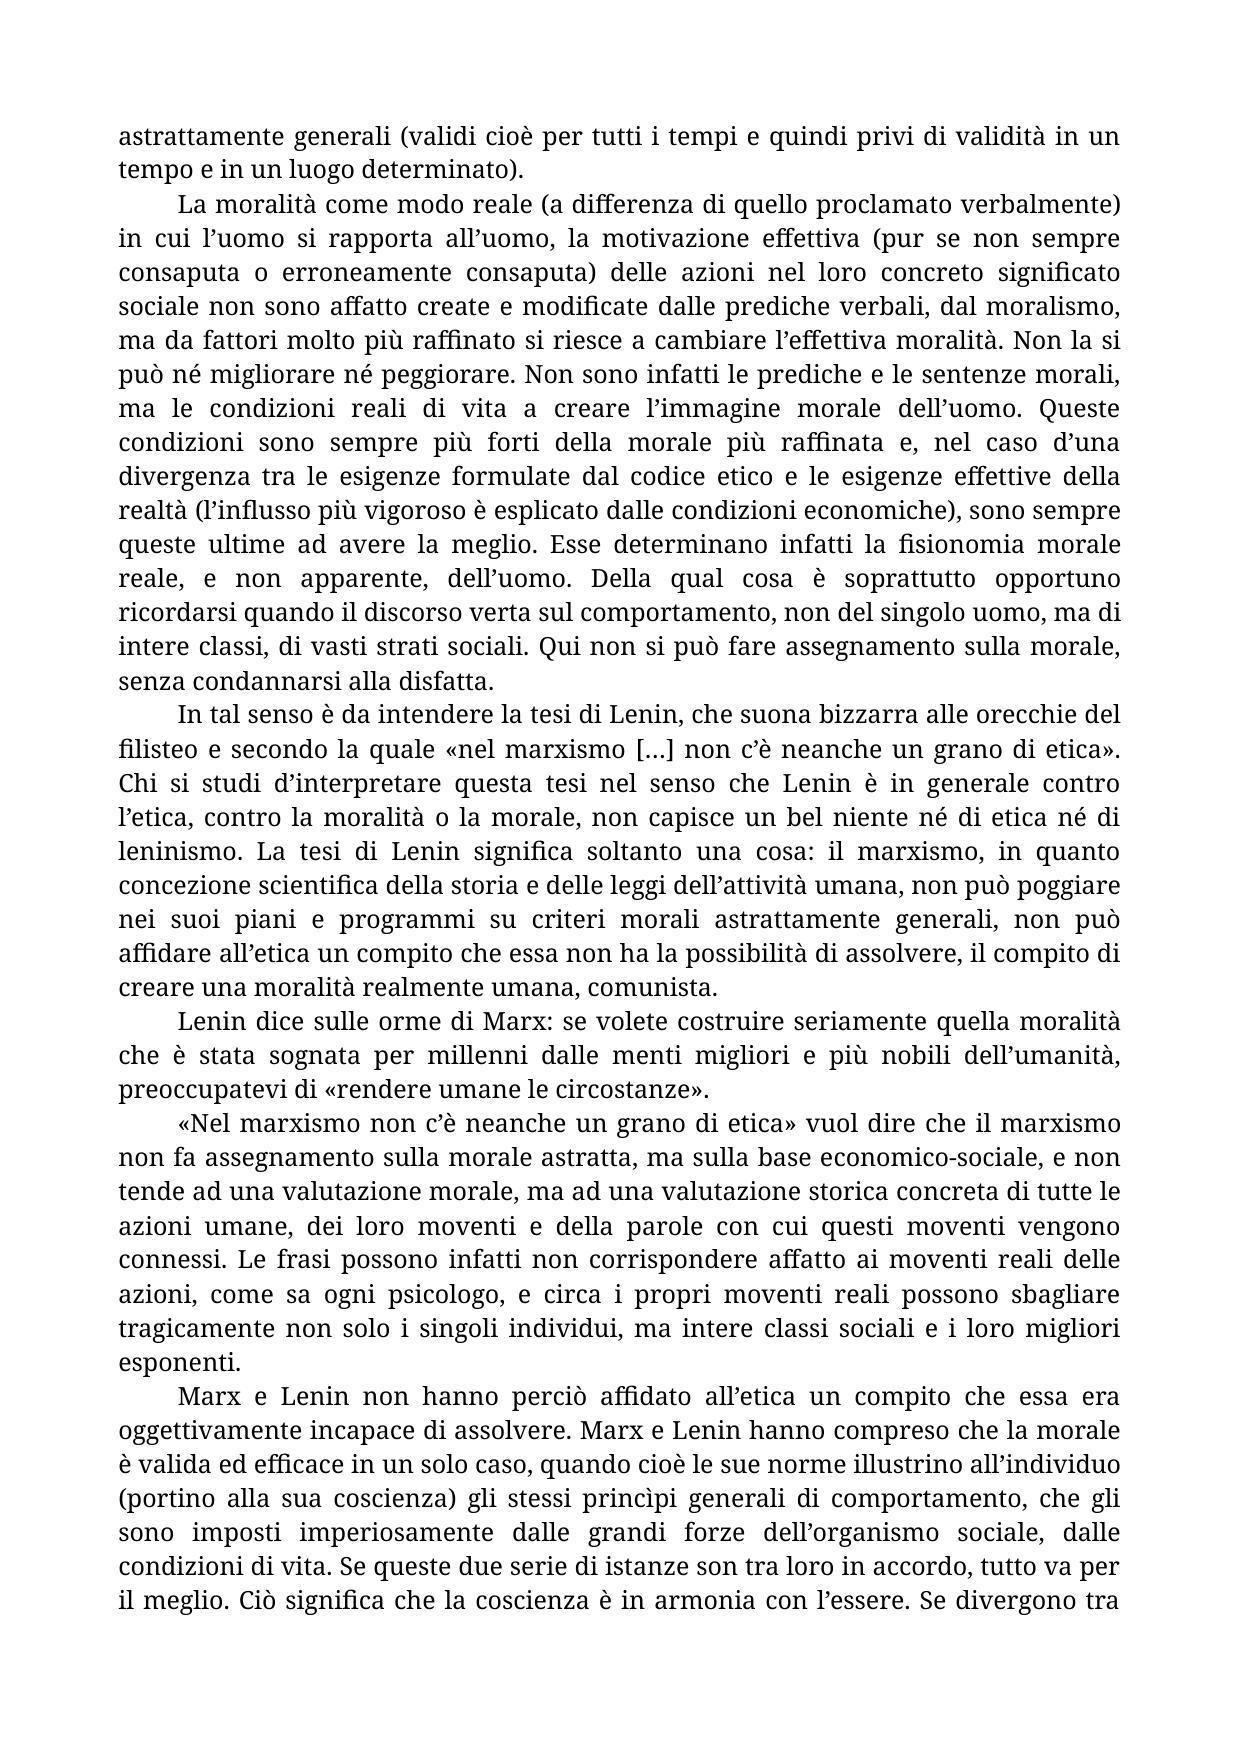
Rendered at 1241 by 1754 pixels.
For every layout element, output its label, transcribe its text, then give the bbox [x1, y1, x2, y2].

text La moralità come modo reale (a differenza di quello proclamato verbalmente) in cui l’uomo si rapporta all’uomo, la motivazione effettiva (pur se non sempre consaputa o erroneamente consaputa) delle azioni nel loro concreto significato sociale non sono affatto create e modificate dalle prediche verbali, dal moralismo, ma da fattori molto più raffinato si riesce a cambiare l’effettiva moralità. Non la si può né migliorare né peggiorare. Non sono infatti le prediche e le sentenze morali, ma le condizioni reali di vita a creare l’immagine morale dell’uomo. Queste condizioni sono sempre più forti della morale più raffinata e, nel caso d’una divergenza tra le esigenze formulate dal codice etico e le esigenze effettive della realtà (l’influsso più vigoroso è esplicato dalle condizioni economiche), sono sempre queste ultime ad avere la meglio. Esse determinano infatti la fisionomia morale reale, e non apparente, dell’uomo. Della qual cosa è soprattutto opportuno ricordarsi quando il discorso verta sul comportamento, non del singolo uomo, ma di intere classi, di vasti strati sociali. Qui non si può fare assegnamento sulla morale, senza condannarsi alla disfatta. [118, 186, 1122, 697]
text Lenin dice sulle orme di Marx: se volete costruire seriamente quella moralità che è stata sognata per millenni dalle menti migliori e più nobili dell’umanità, preoccupatevi di «rendere umane le circostanze». [118, 1004, 1122, 1106]
text In tal senso è da intendere la tesi di Lenin, che suona bizzarra alle orecchie del filisteo e secondo la quale «nel marxismo […] non c’è neanche un grano di etica». Chi si studi d’interpretare questa tesi nel senso che Lenin è in generale contro l’etica, contro la moralità o la morale, non capisce un bel niente né di etica né di leninismo. La tesi di Lenin significa soltanto una cosa: il marxismo, in quanto concezione scientifica della storia e delle leggi dell’attività umana, non può poggiare nei suoi piani e programmi su criteri morali astrattamente generali, non può affidare all’etica un compito che essa non ha la possibilità di assolvere, il compito di creare una moralità realmente umana, comunista. [118, 697, 1122, 1004]
text Marx e Lenin non hanno perciò affidato all’etica un compito che essa era oggettivamente incapace di assolvere. Marx e Lenin hanno compreso che la morale è valida ed efficace in un solo caso, quando cioè le sue norme illustrino all’individuo (portino alla sua coscienza) gli stessi princìpi generali di comportamento, che gli sono imposti imperiosamente dalle grandi forze dell’organismo sociale, dalle condizioni di vita. Se queste due serie di istanze son tra loro in accordo, tutto va per il meglio. Ciò significa che la coscienza è in armonia con l’essere. Se divergono tra [118, 1378, 1122, 1617]
text «Nel marxismo non c’è neanche un grano di etica» vuol dire che il marxismo non fa assegnamento sulla morale astratta, ma sulla base economico-sociale, e non tende ad una valutazione morale, ma ad una valutazione storica concreta di tutte le azioni umane, dei loro moventi e della parole con cui questi moventi vengono connessi. Le frasi possono infatti non corrispondere affatto ai moventi reali delle azioni, come sa ogni psicologo, e circa i propri moventi reali possono sbagliare tragicamente non solo i singoli individui, ma intere classi sociali e i loro migliori esponenti. [118, 1106, 1122, 1378]
text astrattamente generali (validi cioè per tutti i tempi e quindi privi di validità in un tempo e in un luogo determinato). [118, 118, 1122, 186]
